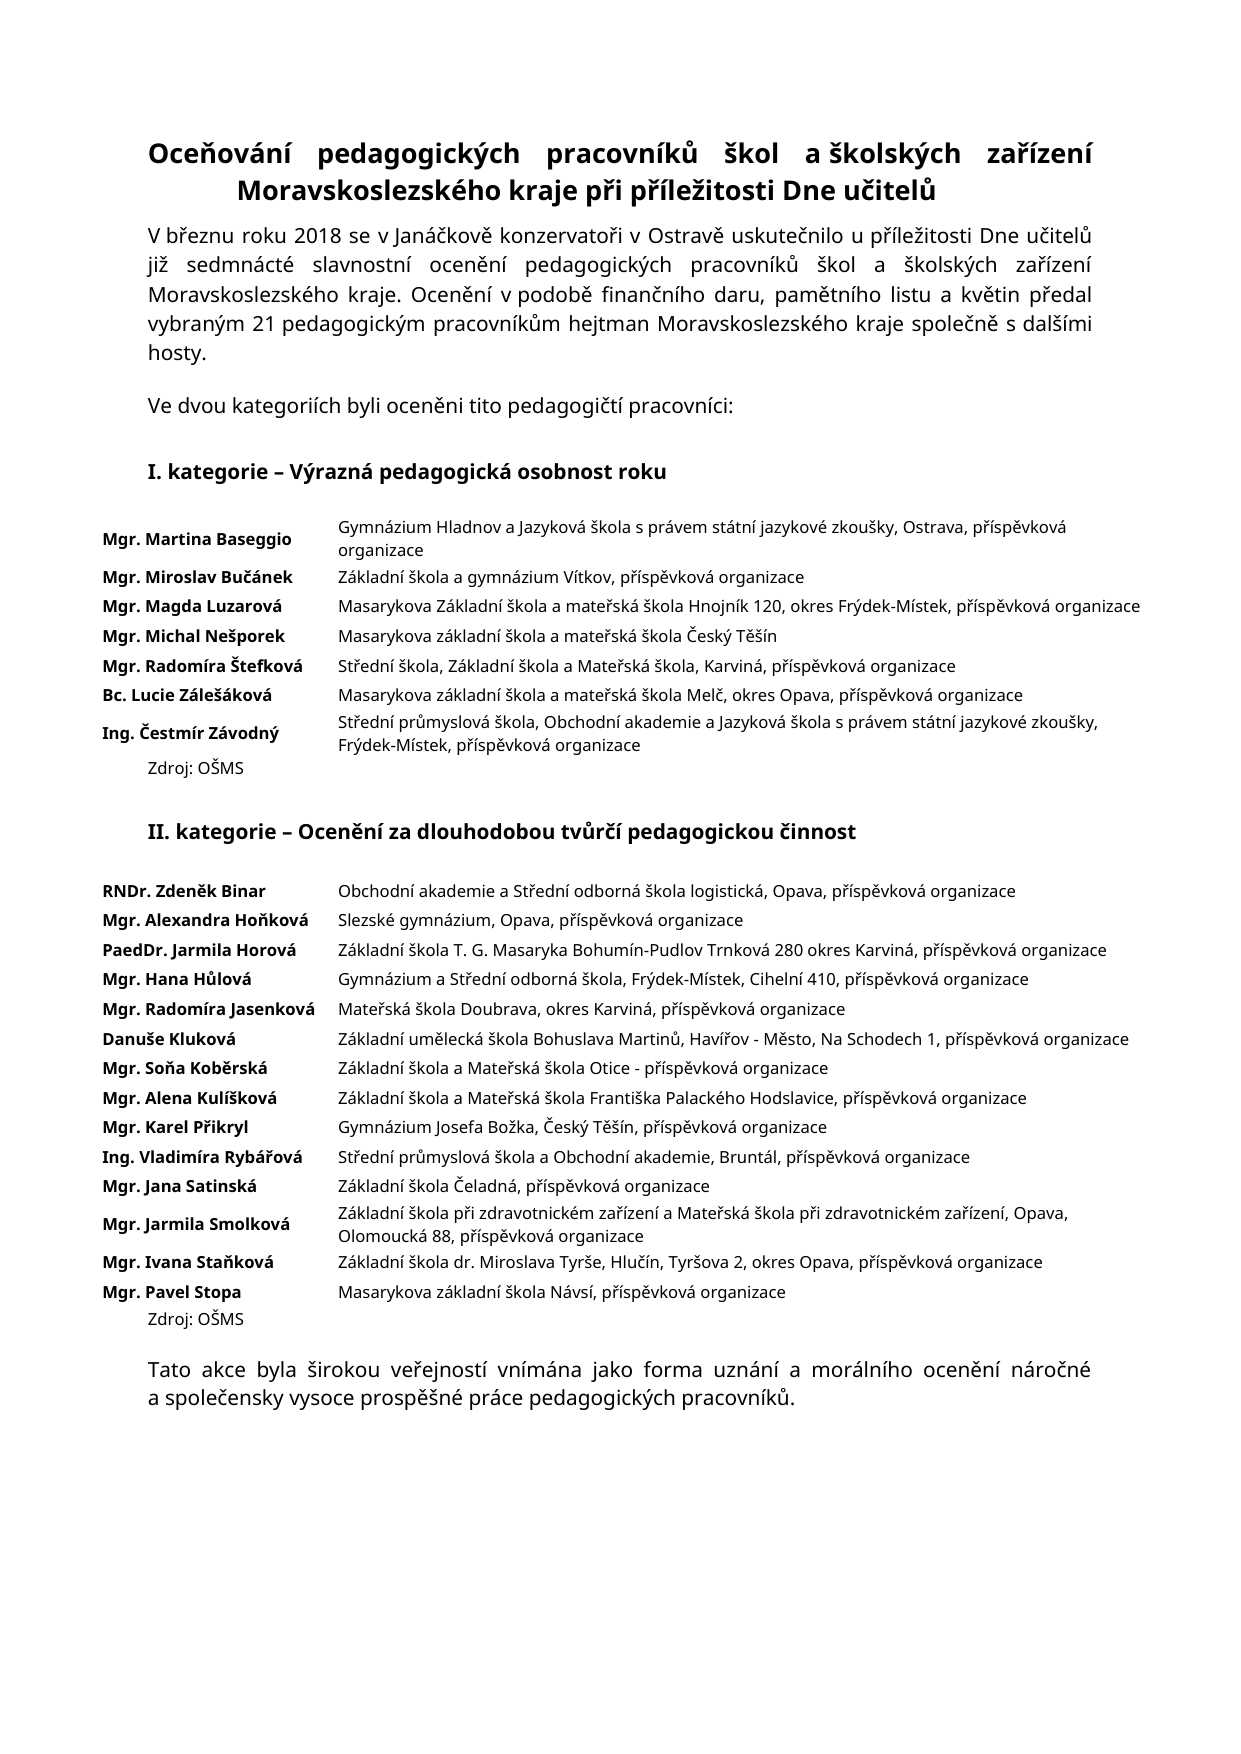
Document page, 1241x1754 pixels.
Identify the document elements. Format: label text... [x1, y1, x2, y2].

table_cell Mgr. Pavel Stopa [97, 1278, 331, 1306]
table_cell Střední průmyslová škola, Obchodní akademie a Jazyková škola s právem státní jazykové zkoušky, Frýdek-Místek, příspěvková organizace [332, 711, 1144, 756]
text Ve dvou kategoriích byli oceněni tito pedagogičtí pracovníci: [148, 391, 1092, 419]
table_cell Základní škola a gymnázium Vítkov, příspěvková organizace [332, 563, 1144, 591]
table_cell RNDr. Zdeněk Binar [97, 876, 331, 905]
table_cell Mgr. Ivana Staňková [97, 1248, 331, 1277]
table_cell Masarykova základní škola a mateřská škola Melč, okres Opava, příspěvková organizace [332, 681, 1144, 709]
table_cell Mgr. Michal Nešporek [97, 622, 331, 650]
table_cell Mgr. Magda Luzarová [97, 592, 331, 621]
table_cell Střední průmyslová škola a Obchodní akademie, Bruntál, příspěvková organizace [332, 1143, 1144, 1171]
table_cell Základní škola při zdravotnickém zařízení a Mateřská škola při zdravotnickém zařízení, Opava, Olomoucká 88, příspěvková organizace [332, 1202, 1144, 1247]
table_cell Slezské gymnázium, Opava, příspěvková organizace [332, 906, 1144, 934]
table_cell Bc. Lucie Zálešáková [97, 681, 331, 709]
table_cell Ing. Čestmír Závodný [97, 711, 331, 756]
table_cell Mgr. Hana Hůlová [97, 965, 331, 993]
table_cell Masarykova Základní škola a mateřská škola Hnojník 120, okres Frýdek-Místek, příspěvková organizace [332, 592, 1144, 621]
table_cell Danuše Kluková [97, 1024, 331, 1053]
table_header Jméno [97, 487, 331, 515]
table_cell Masarykova základní škola Návsí, příspěvková organizace [332, 1278, 1144, 1306]
table_cell Gymnázium Josefa Božka, Český Těšín, příspěvková organizace [332, 1113, 1144, 1141]
text Zdroj: OŠMS [148, 757, 1092, 780]
table_cell Mgr. Alena Kulíšková [97, 1083, 331, 1112]
table_cell Základní škola a Mateřská škola Františka Palackého Hodslavice, příspěvková organizace [332, 1083, 1144, 1112]
text I. kategorie – Výrazná pedagogická osobnost roku [148, 457, 1092, 486]
table_cell Mgr. Radomíra Jasenková [97, 995, 331, 1023]
table_cell Gymnázium a Střední odborná škola, Frýdek-Místek, Cihelní 410, příspěvková organizace [332, 965, 1144, 993]
table_cell PaedDr. Jarmila Horová [97, 935, 331, 964]
table_cell Základní umělecká škola Bohuslava Martinů, Havířov - Město, Na Schodech 1, příspěvková organizace [332, 1024, 1144, 1053]
subtitle Oceňování pedagogických pracovníků škol a školských zařízení Moravskoslezského kraje při příležitosti Dne učitelů [148, 134, 1092, 208]
table_cell Ing. Vladimíra Rybářová [97, 1143, 331, 1171]
table_header Organizace [332, 487, 1144, 515]
table_cell Mgr. Martina Baseggio [97, 516, 331, 562]
table_cell Střední škola, Základní škola a Mateřská škola, Karviná, příspěvková organizace [332, 651, 1144, 680]
table_cell Základní škola T. G. Masaryka Bohumín-Pudlov Trnková 280 okres Karviná, příspěvková organizace [332, 935, 1144, 964]
table_cell Mgr. Alexandra Hoňková [97, 906, 331, 934]
table_cell Mateřská škola Doubrava, okres Karviná, příspěvková organizace [332, 995, 1144, 1023]
table_cell Mgr. Jana Satinská [97, 1172, 331, 1201]
table_cell Mgr. Miroslav Bučánek [97, 563, 331, 591]
table_header Jméno [97, 847, 331, 875]
table_cell Mgr. Soňa Koběrská [97, 1054, 331, 1082]
text V březnu roku 2018 se v Janáčkově konzervatoři v Ostravě uskutečnilo u příležitosti Dne učitelů již sedmnácté slavnostní ocenění pedagogických pracovníků škol a školských zařízení Moravskoslezského kraje. Ocenění v podobě finančního daru, pamětního listu a květin předal vybraným 21 pedagogickým pracovníkům hejtman Moravskoslezského kraje společně s dalšími hosty. [148, 220, 1092, 366]
table_cell Základní škola dr. Miroslava Tyrše, Hlučín, Tyršova 2, okres Opava, příspěvková organizace [332, 1248, 1144, 1277]
table_cell Základní škola a Mateřská škola Otice - příspěvková organizace [332, 1054, 1144, 1082]
table_header Organizace [332, 847, 1144, 875]
table_cell Mgr. Jarmila Smolková [97, 1202, 331, 1247]
table_cell Mgr. Radomíra Štefková [97, 651, 331, 680]
table_cell Obchodní akademie a Střední odborná škola logistická, Opava, příspěvková organizace [332, 876, 1144, 905]
table_cell Základní škola Čeladná, příspěvková organizace [332, 1172, 1144, 1201]
table_cell Gymnázium Hladnov a Jazyková škola s právem státní jazykové zkoušky, Ostrava, příspěvková organizace [332, 516, 1144, 562]
text II. kategorie – Ocenění za dlouhodobou tvůrčí pedagogickou činnost [148, 817, 1092, 846]
table_cell Mgr. Karel Přikryl [97, 1113, 331, 1141]
text Tato akce byla širokou veřejností vnímána jako forma uznání a morálního ocenění náročné a společensky vysoce prospěšné práce pedagogických pracovníků. [148, 1355, 1092, 1412]
table_cell Masarykova základní škola a mateřská škola Český Těšín [332, 622, 1144, 650]
text Zdroj: OŠMS [148, 1307, 1092, 1330]
